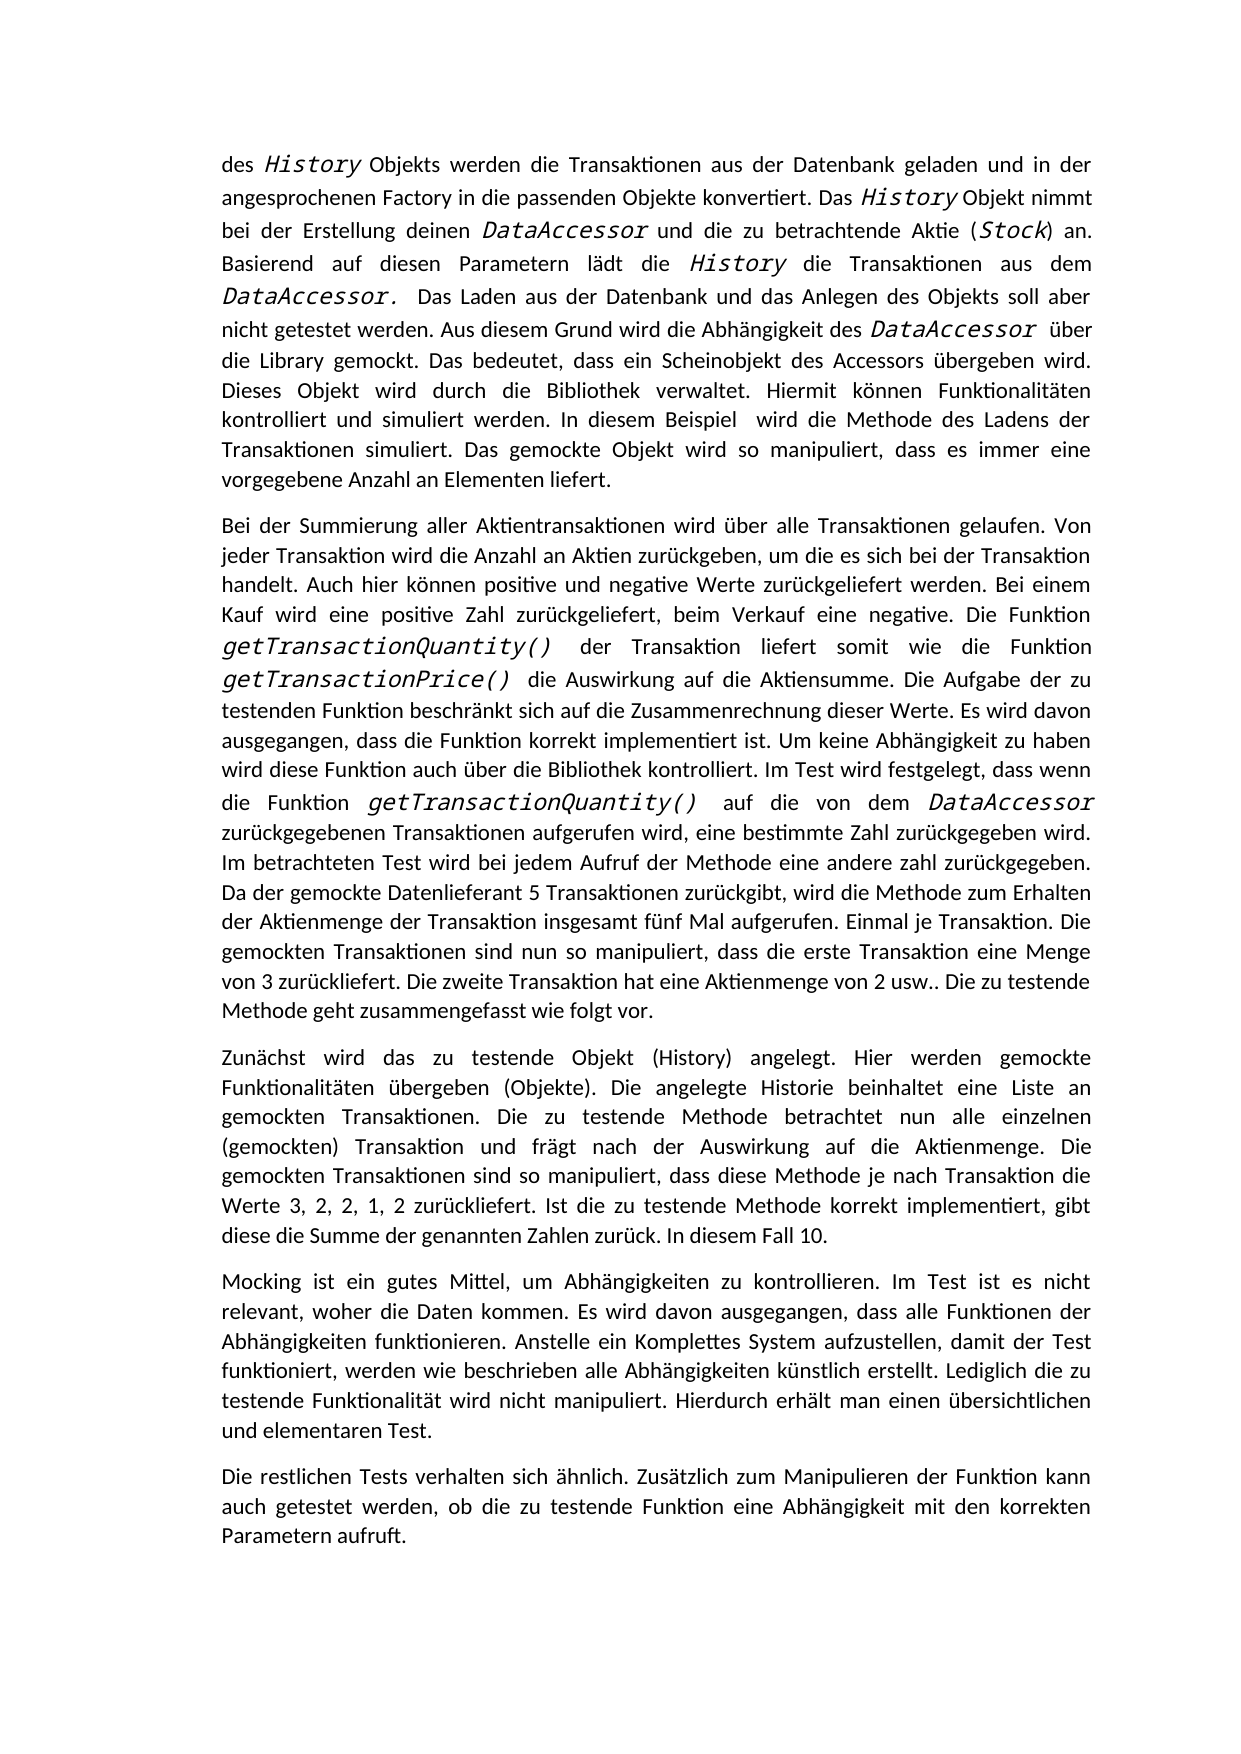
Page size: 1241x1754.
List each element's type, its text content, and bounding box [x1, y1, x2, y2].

text Die restlichen Tests verhalten sich ähnlich. Zusätzlich zum Manipulieren der Funktion kann auch getestet werden, ob die zu testende Funktion eine Abhängigkeit mit den korrekten Parametern aufruft. [221, 1462, 1093, 1549]
text Mocking ist ein gutes Mittel, um Abhängigkeiten zu kontrollieren. Im Test ist es nicht relevant, woher die Daten kommen. Es wird davon ausgegangen, dass alle Funktionen der Abhängigkeiten funktionieren. Anstelle ein Komplettes System aufzustellen, damit der Test funktioniert, werden wie beschrieben alle Abhängigkeiten künstlich erstellt. Lediglich die zu testende Funktionalität wird nicht manipuliert. Hierdurch erhält man einen übersichtlichen und elementaren Test. [221, 1267, 1093, 1444]
text Zunächst wird das zu testende Objekt (History) angelegt. Hier werden gemockte Funktionalitäten übergeben (Objekte). Die angelegte Historie beinhaltet eine Liste an gemockten Transaktionen. Die zu testende Methode betrachtet nun alle einzelnen (gemockten) Transaktion und frägt nach der Auswirkung auf die Aktienmenge. Die gemockten Transaktionen sind so manipuliert, dass diese Methode je nach Transaktion die Werte 3, 2, 2, 1, 2 zurückliefert. Ist die zu testende Methode korrekt implementiert, gibt diese die Summe der genannten Zahlen zurück. In diesem Fall 10. [221, 1043, 1093, 1249]
text des History Objekts werden die Transaktionen aus der Datenbank geladen und in der angesprochenen Factory in die passenden Objekte konvertiert. Das History Objekt nimmt bei der Erstellung deinen DataAccessor und die zu betrachtende Aktie (Stock) an. Basierend auf diesen Parametern lädt die History die Transaktionen aus dem DataAccessor. Das Laden aus der Datenbank und das Anlegen des Objekts soll aber nicht getestet werden. Aus diesem Grund wird die Abhängigkeit des DataAccessor über die Library gemockt. Das bedeutet, dass ein Scheinobjekt des Accessors übergeben wird. Dieses Objekt wird durch die Bibliothek verwaltet. Hiermit können Funktionalitäten kontrolliert und simuliert werden. In diesem Beispiel wird die Methode des Ladens der Transaktionen simuliert. Das gemockte Objekt wird so manipuliert, dass es immer eine vorgegebene Anzahl an Elementen liefert. [221, 148, 1093, 493]
text Bei der Summierung aller Aktientransaktionen wird über alle Transaktionen gelaufen. Von jeder Transaktion wird die Anzahl an Aktien zurückgeben, um die es sich bei der Transaktion handelt. Auch hier können positive und negative Werte zurückgeliefert werden. Bei einem Kauf wird eine positive Zahl zurückgeliefert, beim Verkauf eine negative. Die Funktion getTransactionQuantity() der Transaktion liefert somit wie die Funktion getTransactionPrice() die Auswirkung auf die Aktiensumme. Die Aufgabe der zu testenden Funktion beschränkt sich auf die Zusammenrechnung dieser Werte. Es wird davon ausgegangen, dass die Funktion korrekt implementiert ist. Um keine Abhängigkeit zu haben wird diese Funktion auch über die Bibliothek kontrolliert. Im Test wird festgelegt, dass wenn die Funktion getTransactionQuantity() auf die von dem DataAccessor zurückgegebenen Transaktionen aufgerufen wird, eine bestimmte Zahl zurückgegeben wird. Im betrachteten Test wird bei jedem Aufruf der Methode eine andere zahl zurückgegeben. Da der gemockte Datenlieferant 5 Transaktionen zurückgibt, wird die Methode zum Erhalten der Aktienmenge der Transaktion insgesamt fünf Mal aufgerufen. Einmal je Transaktion. Die gemockten Transaktionen sind nun so manipuliert, dass die erste Transaktion eine Menge von 3 zurückliefert. Die zweite Transaktion hat eine Aktienmenge von 2 usw.. Die zu testende Methode geht zusammengefasst wie folgt vor. [221, 511, 1093, 1024]
